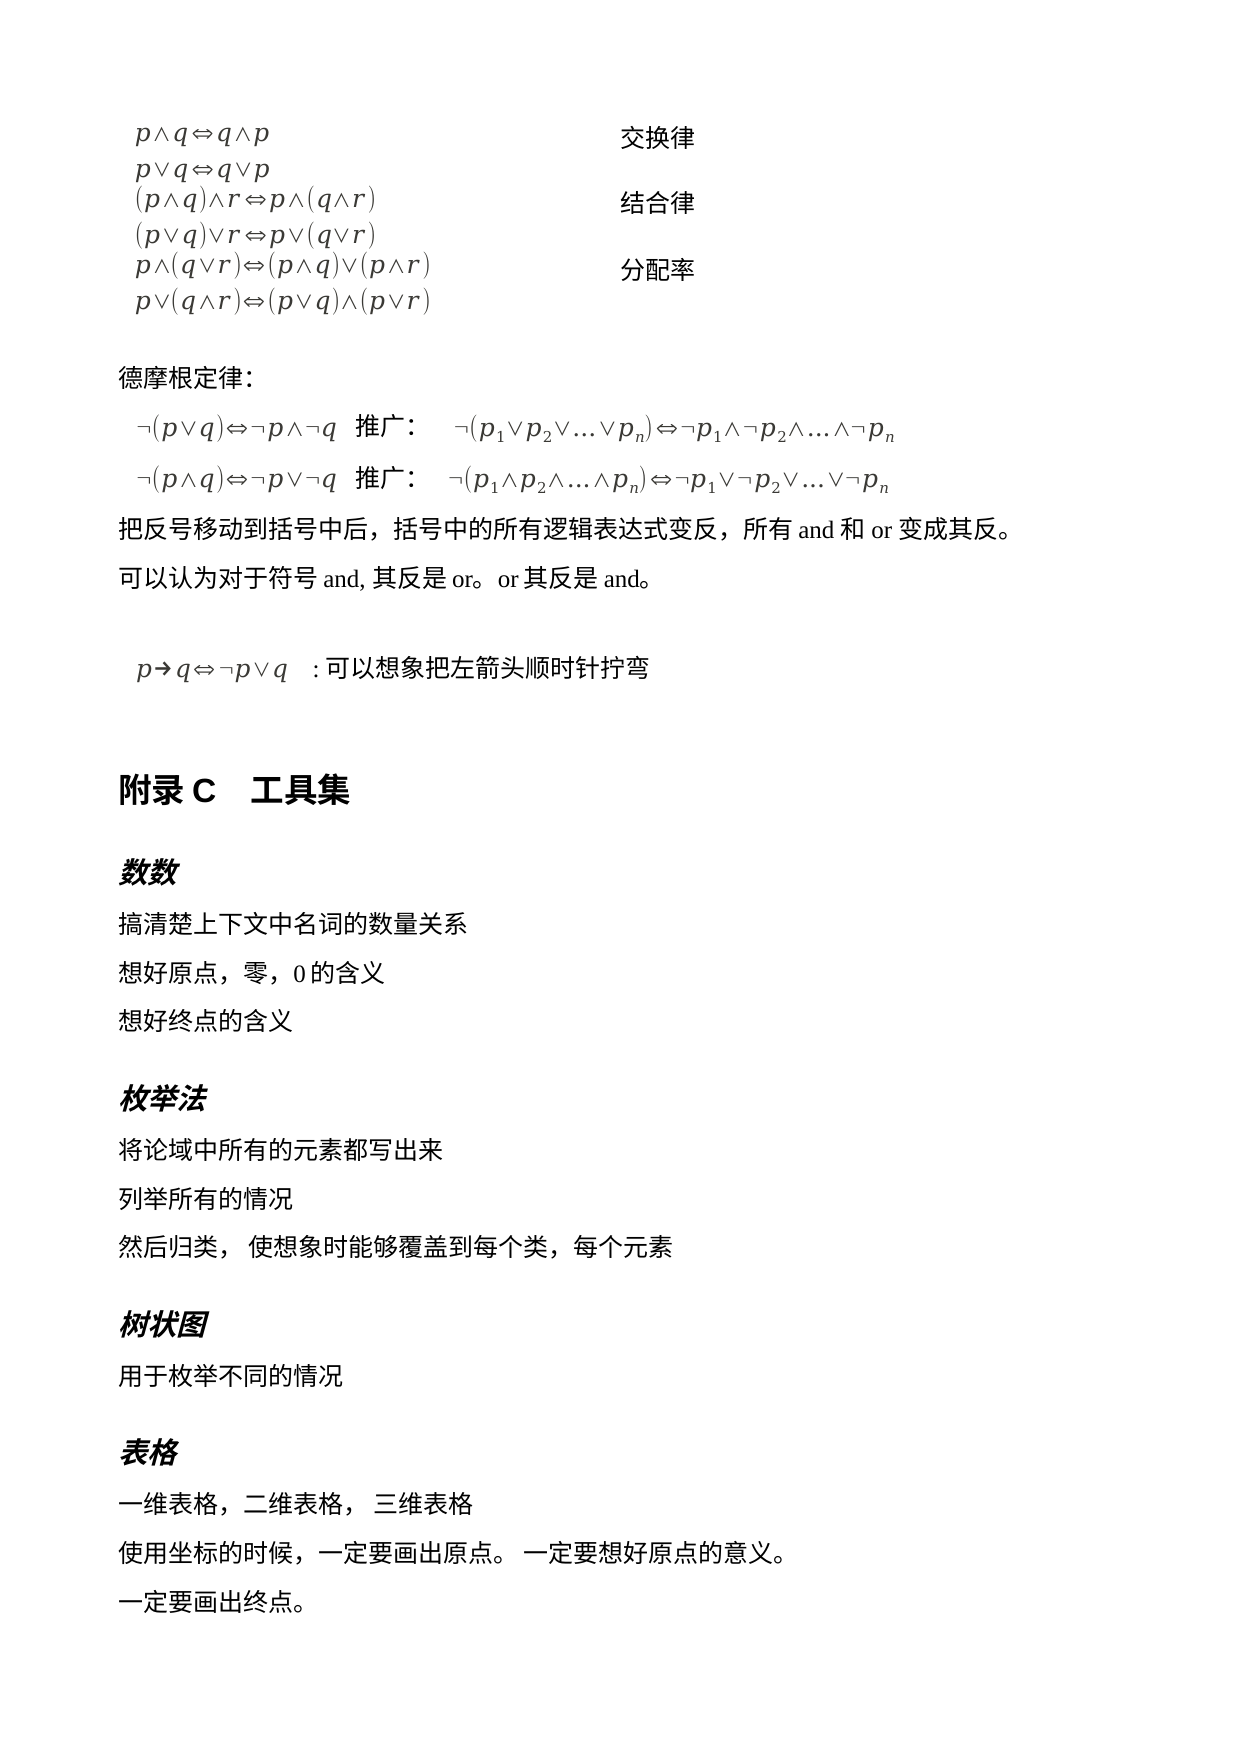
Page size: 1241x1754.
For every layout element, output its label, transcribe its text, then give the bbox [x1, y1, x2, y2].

subtitle 树状图 [118, 1302, 1122, 1344]
text 想好终点的含义 [118, 1002, 1122, 1038]
text 然后归类， 使想象时能够覆盖到每个类，每个元素 [118, 1228, 1122, 1264]
table_cell [117, 184, 620, 220]
text 搞清楚上下文中名词的数量关系 [118, 904, 1122, 941]
table_cell 分配率 [620, 250, 1121, 286]
text 列举所有的情况 [118, 1179, 1122, 1215]
text 推广： [118, 458, 1122, 497]
table_cell [117, 250, 620, 286]
text 一维表格，二维表格， 三维表格 [118, 1485, 1122, 1521]
subtitle 枚举法 [118, 1076, 1122, 1118]
table_cell [620, 286, 1121, 317]
text 想好原点，零，0的含义 [118, 953, 1122, 989]
subtitle 表格 [118, 1430, 1122, 1472]
subtitle 附录C 工具集 [118, 763, 1122, 812]
table_cell 结合律 [620, 184, 1121, 220]
table_cell [620, 154, 1121, 183]
text 可以认为对于符号and, 其反是or。or其反是and。 [118, 558, 1122, 595]
table_cell [117, 118, 620, 154]
table_cell [117, 286, 620, 317]
text : 可以想象把左箭头顺时针拧弯 [118, 648, 1122, 685]
table_cell 交换律 [620, 118, 1121, 154]
text 德摩根定律： [118, 358, 1122, 394]
text 推广： [118, 407, 1122, 446]
table_cell [117, 220, 620, 250]
text 一定要画出终点。 [118, 1582, 1122, 1619]
subtitle 数数 [118, 849, 1122, 892]
text 把反号移动到括号中后，括号中的所有逻辑表达式变反，所有and 和 or 变成其反。 [118, 510, 1122, 546]
table_cell [620, 220, 1121, 250]
text 用于枚举不同的情况 [118, 1356, 1122, 1393]
table_cell [117, 154, 620, 183]
text 使用坐标的时候，一定要画出原点。 一定要想好原点的意义。 [118, 1534, 1122, 1570]
text 将论域中所有的元素都写出来 [118, 1130, 1122, 1167]
